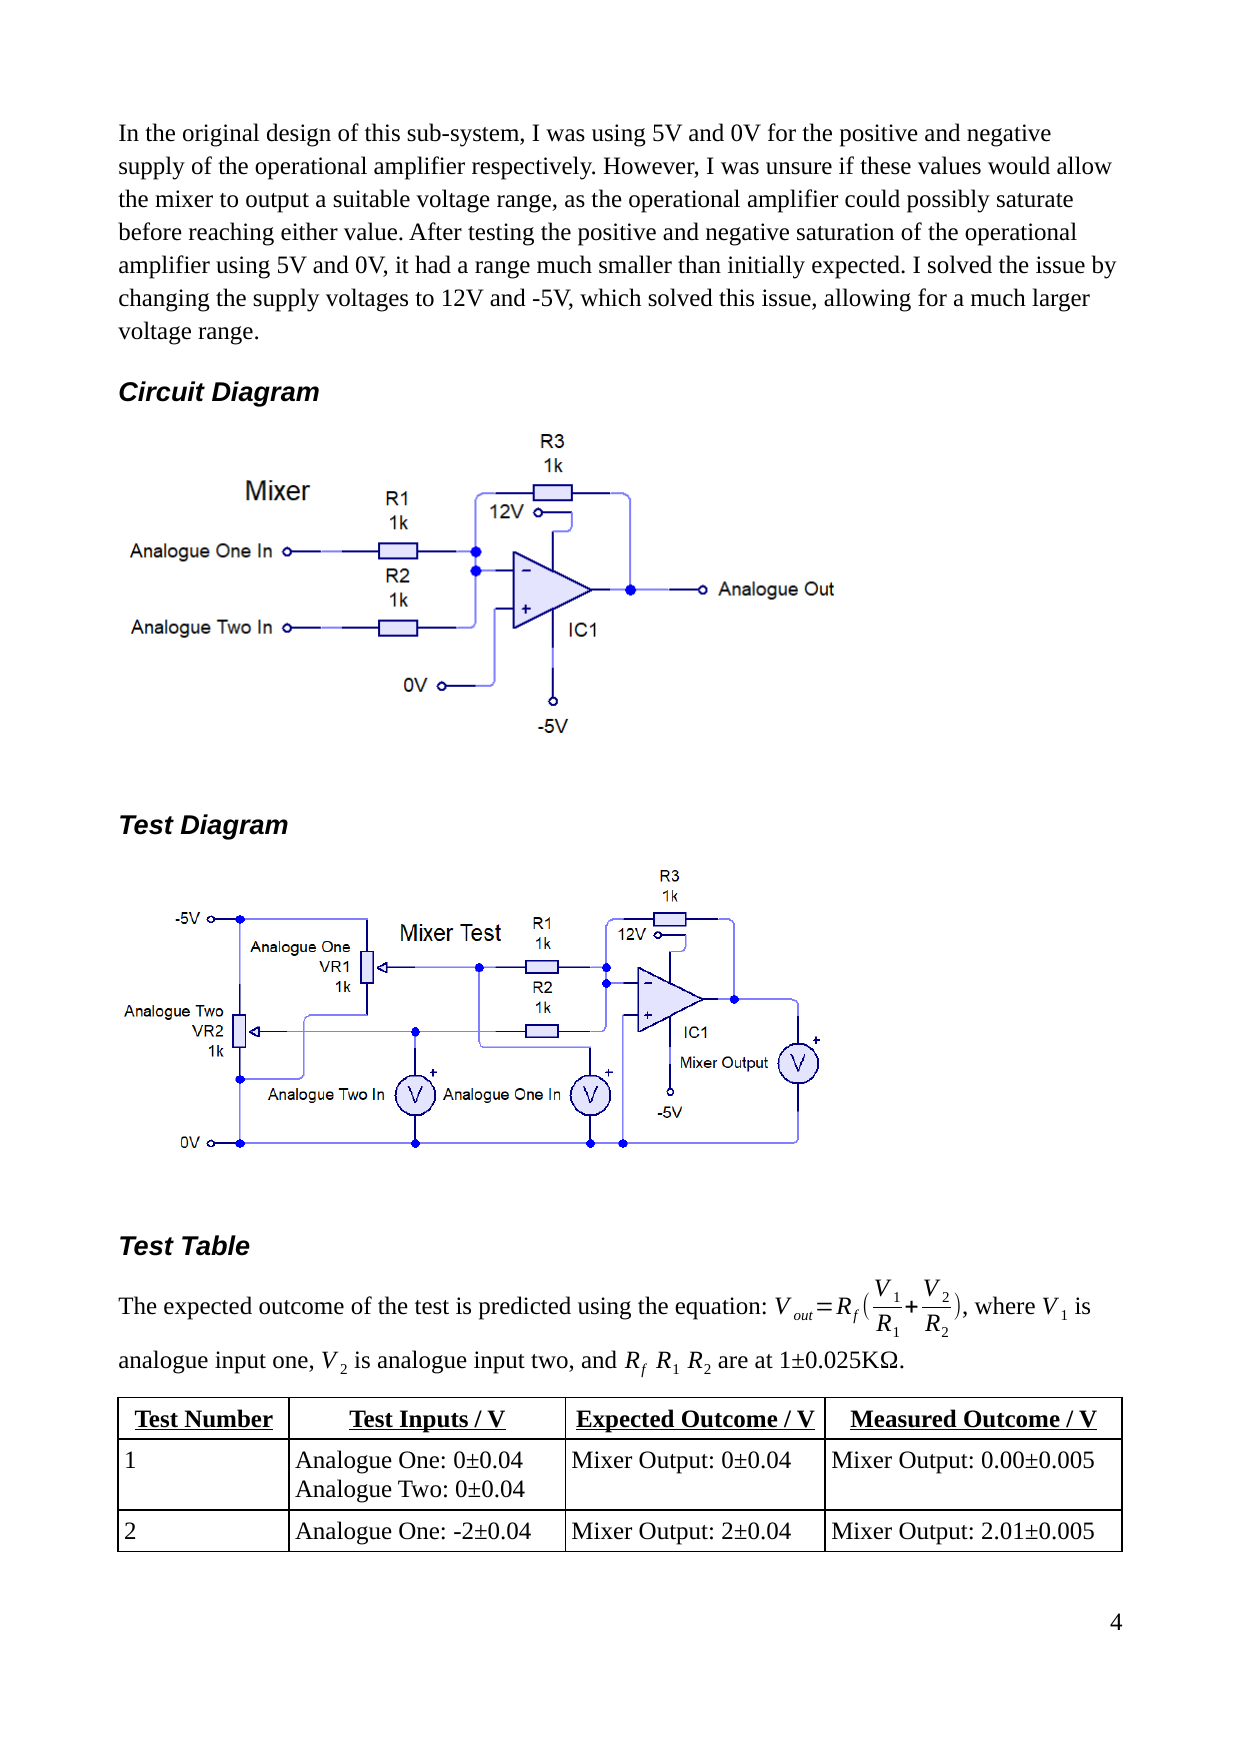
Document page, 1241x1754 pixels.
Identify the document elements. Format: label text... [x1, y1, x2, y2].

subtitle Circuit Diagram [118, 376, 1122, 408]
table_cell Analogue One: 0±0.04 Analogue Two: 0±0.04 [290, 1440, 565, 1509]
table_header Test Number [119, 1398, 288, 1438]
text In the original design of this sub-system, I was using 5V and 0V for the positive and negative supply of the operational amplifier respectively. However, I was unsure if these values would allow the mixer to output a suitable voltage range, as the operational amplifier could possibly saturate before reaching either value. After testing the positive and negative saturation of the operational amplifier using 5V and 0V, it had a range much smaller than initially expected. I solved the issue by changing the supply voltages to 12V and -5V, which solved this issue, allowing for a much larger voltage range. [118, 118, 1122, 345]
table_header Test Inputs / V [290, 1398, 565, 1438]
table_cell Mixer Output: 0.00±0.005 [826, 1440, 1121, 1509]
table_cell Mixer Output: 0±0.04 [566, 1440, 824, 1509]
table_cell 1 [119, 1440, 288, 1509]
table_header Expected Outcome / V [566, 1398, 824, 1438]
picture [118, 420, 847, 745]
picture [118, 853, 829, 1166]
subtitle Test Table [118, 1230, 1122, 1262]
table_header Measured Outcome / V [826, 1398, 1121, 1438]
text The expected outcome of the test is predicted using the equation: , where is analogue input one, is analogue input two, and are at 1±0.025KΩ. [118, 1274, 1122, 1378]
table_cell 2 [119, 1511, 288, 1551]
table_cell Mixer Output: 2±0.04 [566, 1511, 824, 1551]
table_cell Analogue One: -2±0.04 [290, 1511, 565, 1551]
table_cell Mixer Output: 2.01±0.005 [826, 1511, 1121, 1551]
subtitle Test Diagram [118, 809, 1122, 841]
